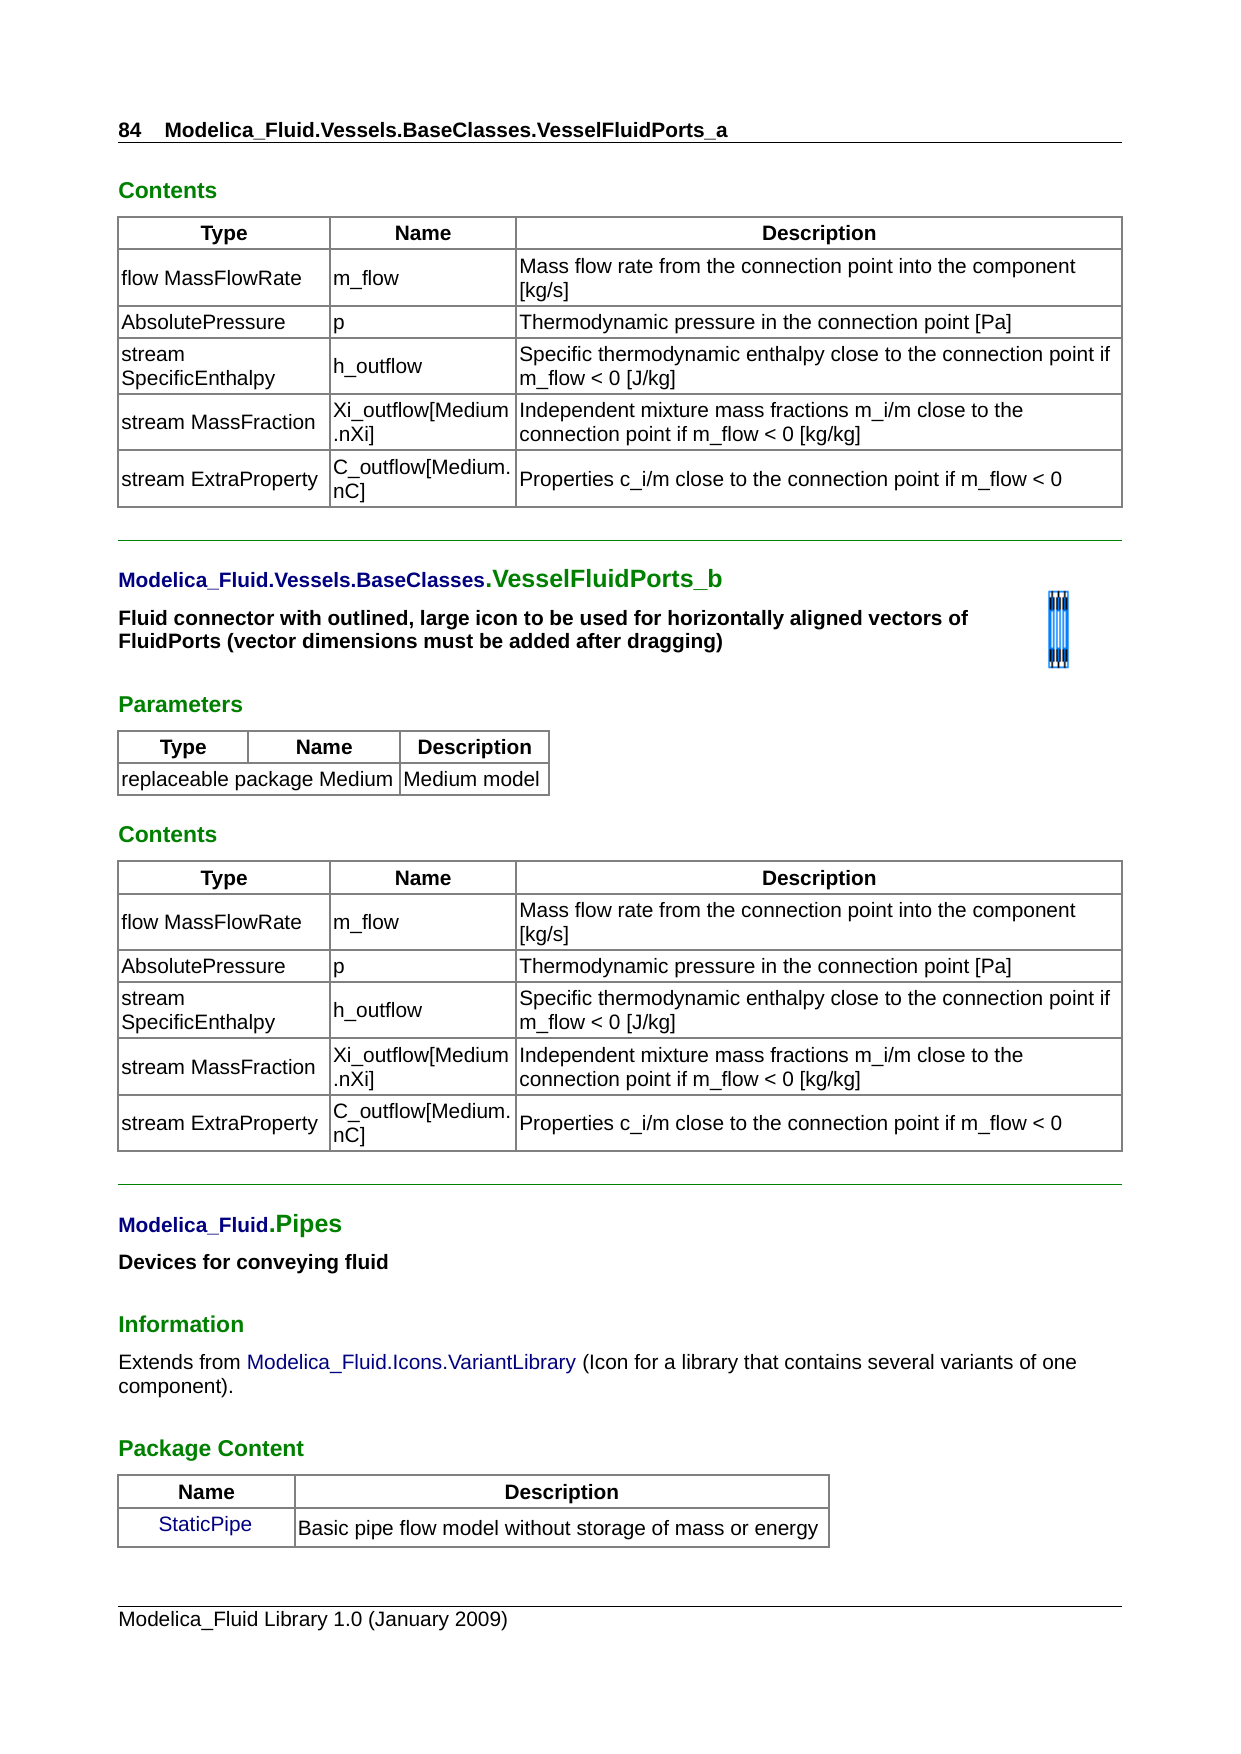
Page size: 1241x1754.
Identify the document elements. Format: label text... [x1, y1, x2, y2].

table_cell StaticPipe [119, 1509, 294, 1546]
table_cell h_outflow [331, 983, 515, 1037]
text Devices for conveying fluid [118, 1250, 1122, 1274]
table_header Name [331, 218, 515, 248]
table_cell m_flow [331, 250, 515, 304]
table_header Description [296, 1476, 828, 1507]
table_header Name [331, 862, 515, 892]
table_cell stream SpecificEnthalpy [119, 983, 329, 1037]
table_header Type [119, 732, 247, 762]
table_cell Mass flow rate from the connection point into the component [kg/s] [517, 250, 1121, 304]
subtitle Contents [118, 177, 1122, 203]
table_cell Independent mixture mass fractions m_i/m close to the connection point if m_flow < 0 [kg/kg] [517, 1039, 1121, 1093]
table_cell Mass flow rate from the connection point into the component [kg/s] [517, 895, 1121, 949]
table_header Description [401, 732, 548, 762]
table_header Name [249, 732, 399, 762]
table_cell Basic pipe flow model without storage of mass or energy [296, 1509, 828, 1546]
table_cell Xi_outflow[Medium.nXi] [331, 395, 515, 449]
table_cell stream MassFraction [119, 1039, 329, 1093]
table_cell C_outflow[Medium.nC] [331, 451, 515, 506]
table_header Name [119, 1476, 294, 1507]
subtitle Information [118, 1311, 1122, 1337]
table_cell stream MassFraction [119, 395, 329, 449]
subtitle Modelica_Fluid.Pipes [118, 1208, 1122, 1237]
table_header Description [517, 218, 1121, 248]
table_header Type [119, 218, 329, 248]
table_cell Specific thermodynamic enthalpy close to the connection point if m_flow < 0 [J/kg] [517, 983, 1121, 1037]
table_header Description [517, 862, 1121, 892]
table_cell AbsolutePressure [119, 307, 329, 337]
table_cell p [331, 951, 515, 981]
table_cell h_outflow [331, 339, 515, 393]
table_header Type [119, 862, 329, 892]
table_cell Properties c_i/m close to the connection point if m_flow < 0 [517, 451, 1121, 506]
table_cell Xi_outflow[Medium.nXi] [331, 1039, 515, 1093]
subtitle Modelica_Fluid.Vessels.BaseClasses.VesselFluidPorts_b [118, 564, 993, 593]
table_cell stream ExtraProperty [119, 1096, 329, 1150]
text Fluid connector with outlined, large icon to be used for horizontally aligned vectors of FluidPorts (vector dimensions must be added after dragging) [118, 605, 993, 653]
table_cell Thermodynamic pressure in the connection point [Pa] [517, 951, 1121, 981]
table_cell flow MassFlowRate [119, 895, 329, 949]
table_cell Thermodynamic pressure in the connection point [Pa] [517, 307, 1121, 337]
table_cell replaceable package Medium [119, 764, 399, 794]
subtitle Parameters [118, 691, 1122, 717]
subtitle Package Content [118, 1435, 1122, 1462]
subtitle Contents [118, 821, 1122, 848]
table_cell AbsolutePressure [119, 951, 329, 981]
table_cell Specific thermodynamic enthalpy close to the connection point if m_flow < 0 [J/kg] [517, 339, 1121, 393]
table_cell stream ExtraProperty [119, 451, 329, 506]
table_cell Independent mixture mass fractions m_i/m close to the connection point if m_flow < 0 [kg/kg] [517, 395, 1121, 449]
table_cell flow MassFlowRate [119, 250, 329, 304]
table_cell p [331, 307, 515, 337]
picture [995, 566, 1120, 691]
text Extends from Modelica_Fluid.Icons.VariantLibrary (Icon for a library that contains several variants of one component). [118, 1350, 1122, 1398]
table_cell C_outflow[Medium.nC] [331, 1096, 515, 1150]
table_cell Properties c_i/m close to the connection point if m_flow < 0 [517, 1096, 1121, 1150]
table_cell Medium model [401, 764, 548, 794]
table_cell m_flow [331, 895, 515, 949]
table_cell stream SpecificEnthalpy [119, 339, 329, 393]
